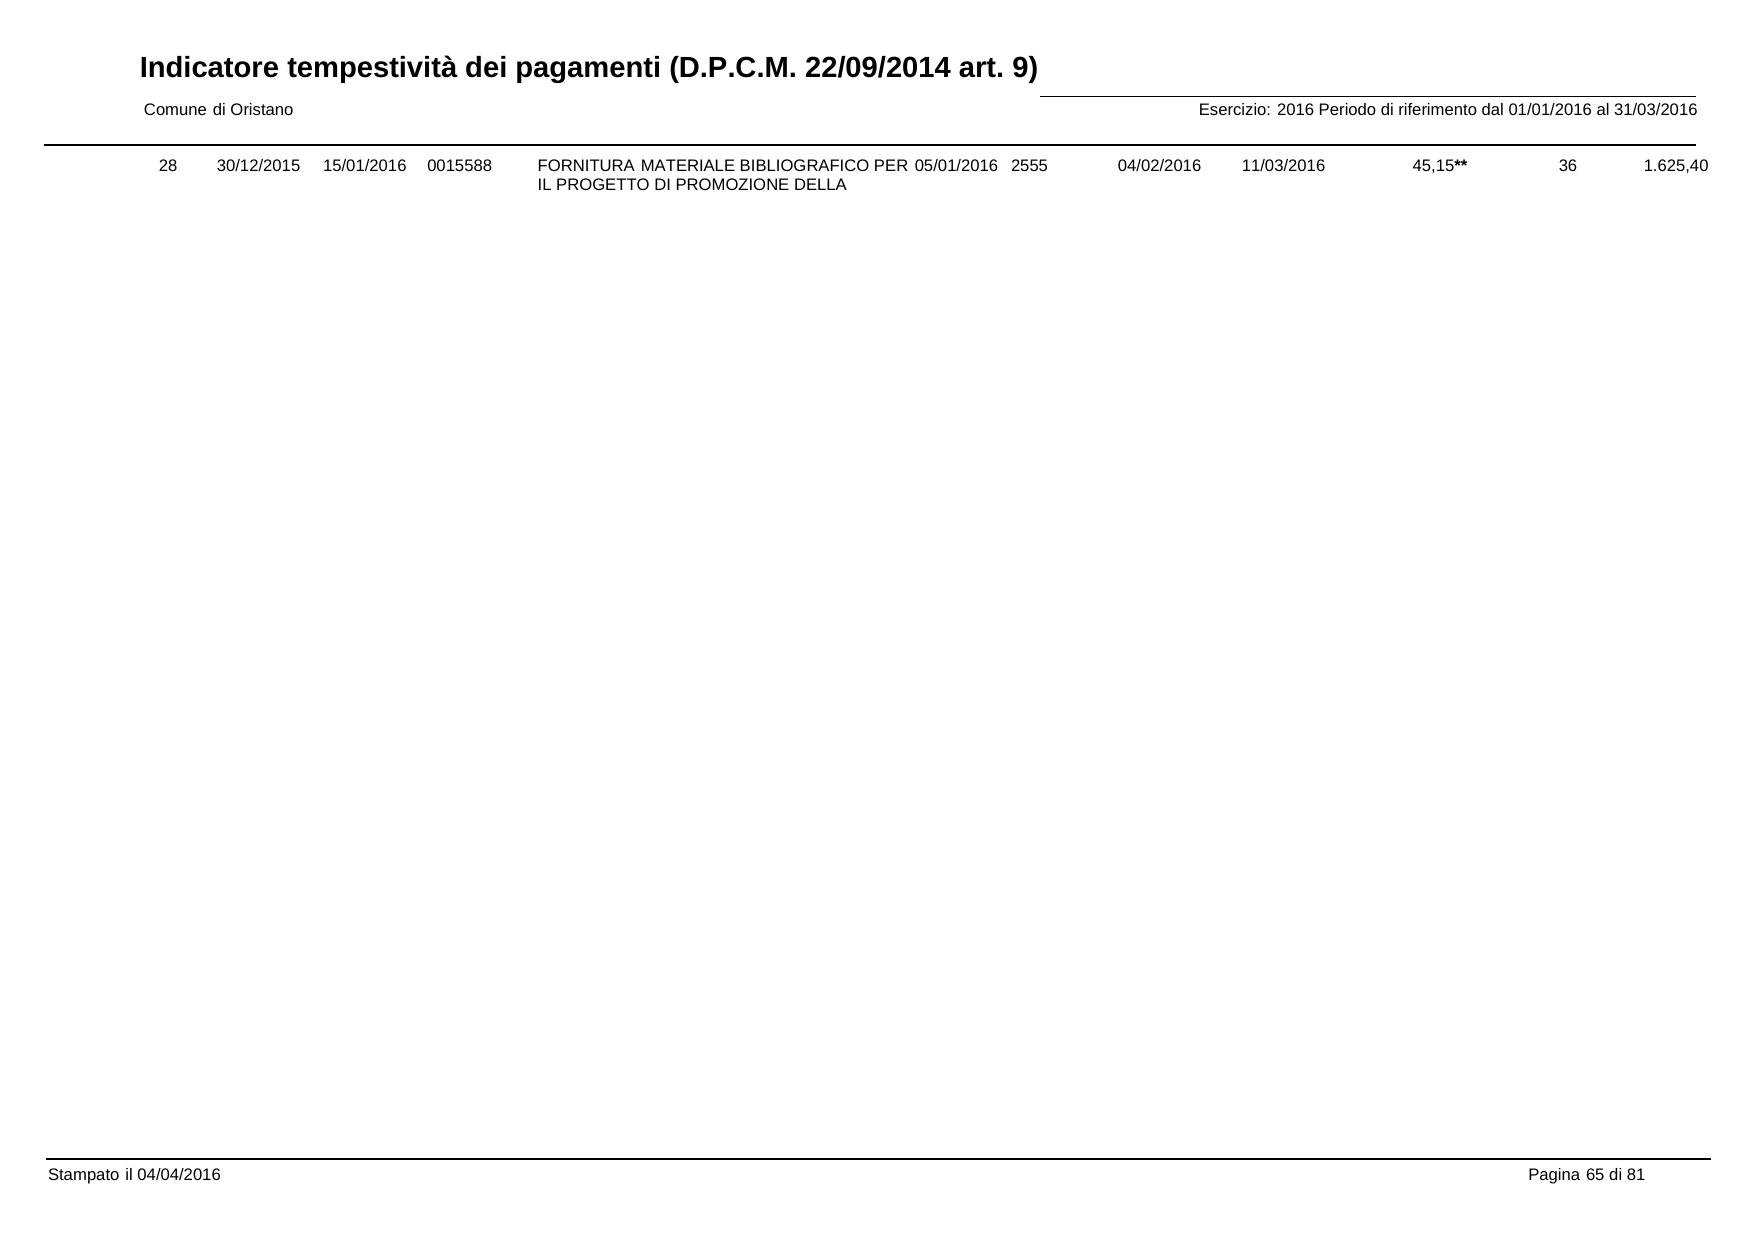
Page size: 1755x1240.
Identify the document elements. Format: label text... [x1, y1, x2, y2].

table_cell 36 [1513, 153, 1601, 204]
table_cell 1.625,40 [1601, 153, 1712, 204]
table_cell 30/12/2015 [197, 153, 311, 204]
table_cell 28 [44, 153, 197, 204]
table_cell 11/03/2016 [1221, 153, 1352, 204]
table_cell 0015588 [417, 153, 515, 204]
table_cell 15/01/2016 [311, 153, 417, 204]
table_cell 45,15** [1353, 153, 1513, 204]
table_cell 05/01/2016 2555 [911, 153, 1082, 204]
table_cell 04/02/2016 [1082, 153, 1221, 204]
table_cell FORNITURA MATERIALE BIBLIOGRAFICO PER IL PROGETTO DI PROMOZIONE DELLA [515, 153, 911, 204]
